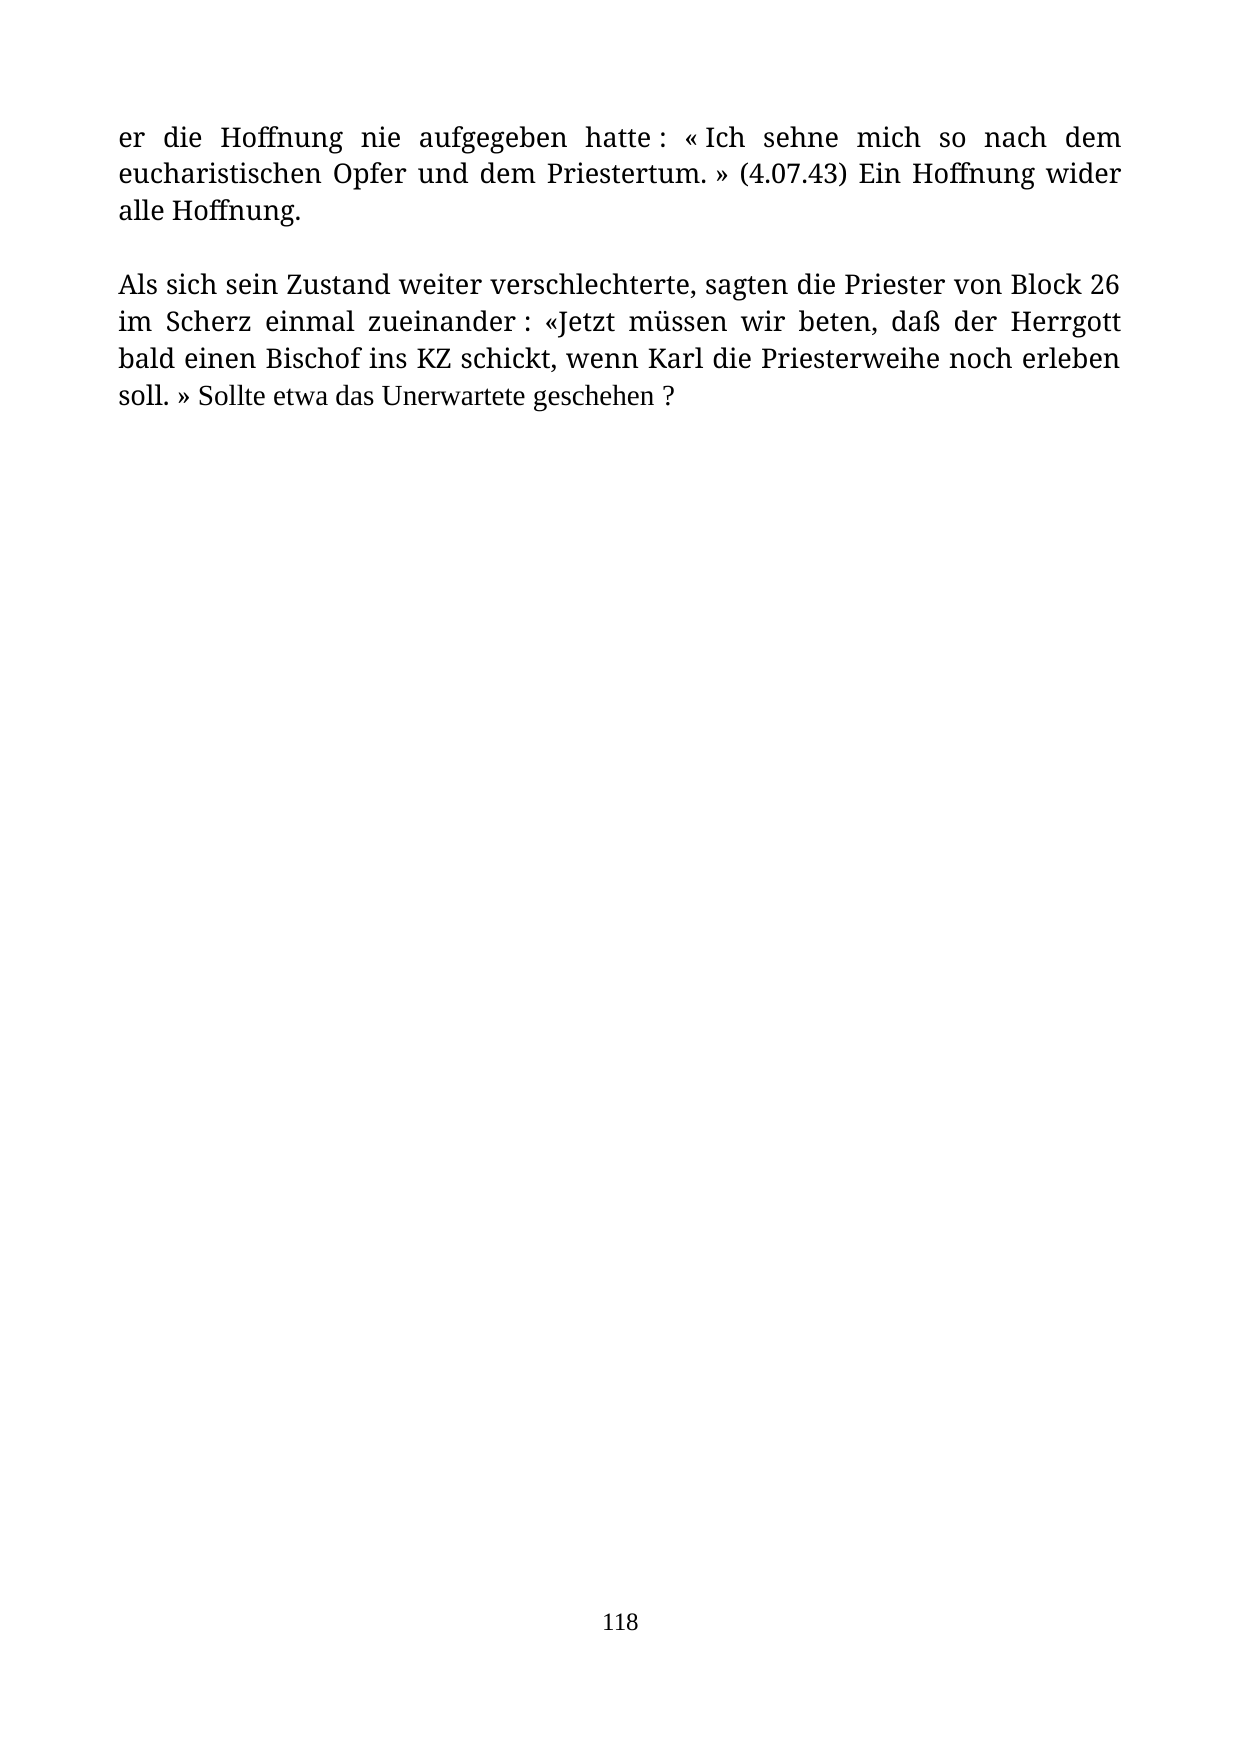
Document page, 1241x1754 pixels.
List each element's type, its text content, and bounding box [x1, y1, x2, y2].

text er die Hoffnung nie aufgegeben hatte : « Ich sehne mich so nach dem eucharistischen Opfer und dem Priestertum. » (4.07.43) Ein Hoffnung wider alle Hoffnung. [118, 118, 1122, 229]
text Als sich sein Zustand weiter verschlechterte, sagten die Priester von Block 26 im Scherz einmal zueinander : «Jetzt müssen wir beten, daß der Herrgott bald einen Bischof ins KZ schickt, wenn Karl die Priesterweihe noch erleben soll. » Sollte etwa das Unerwartete geschehen ? [118, 266, 1122, 413]
